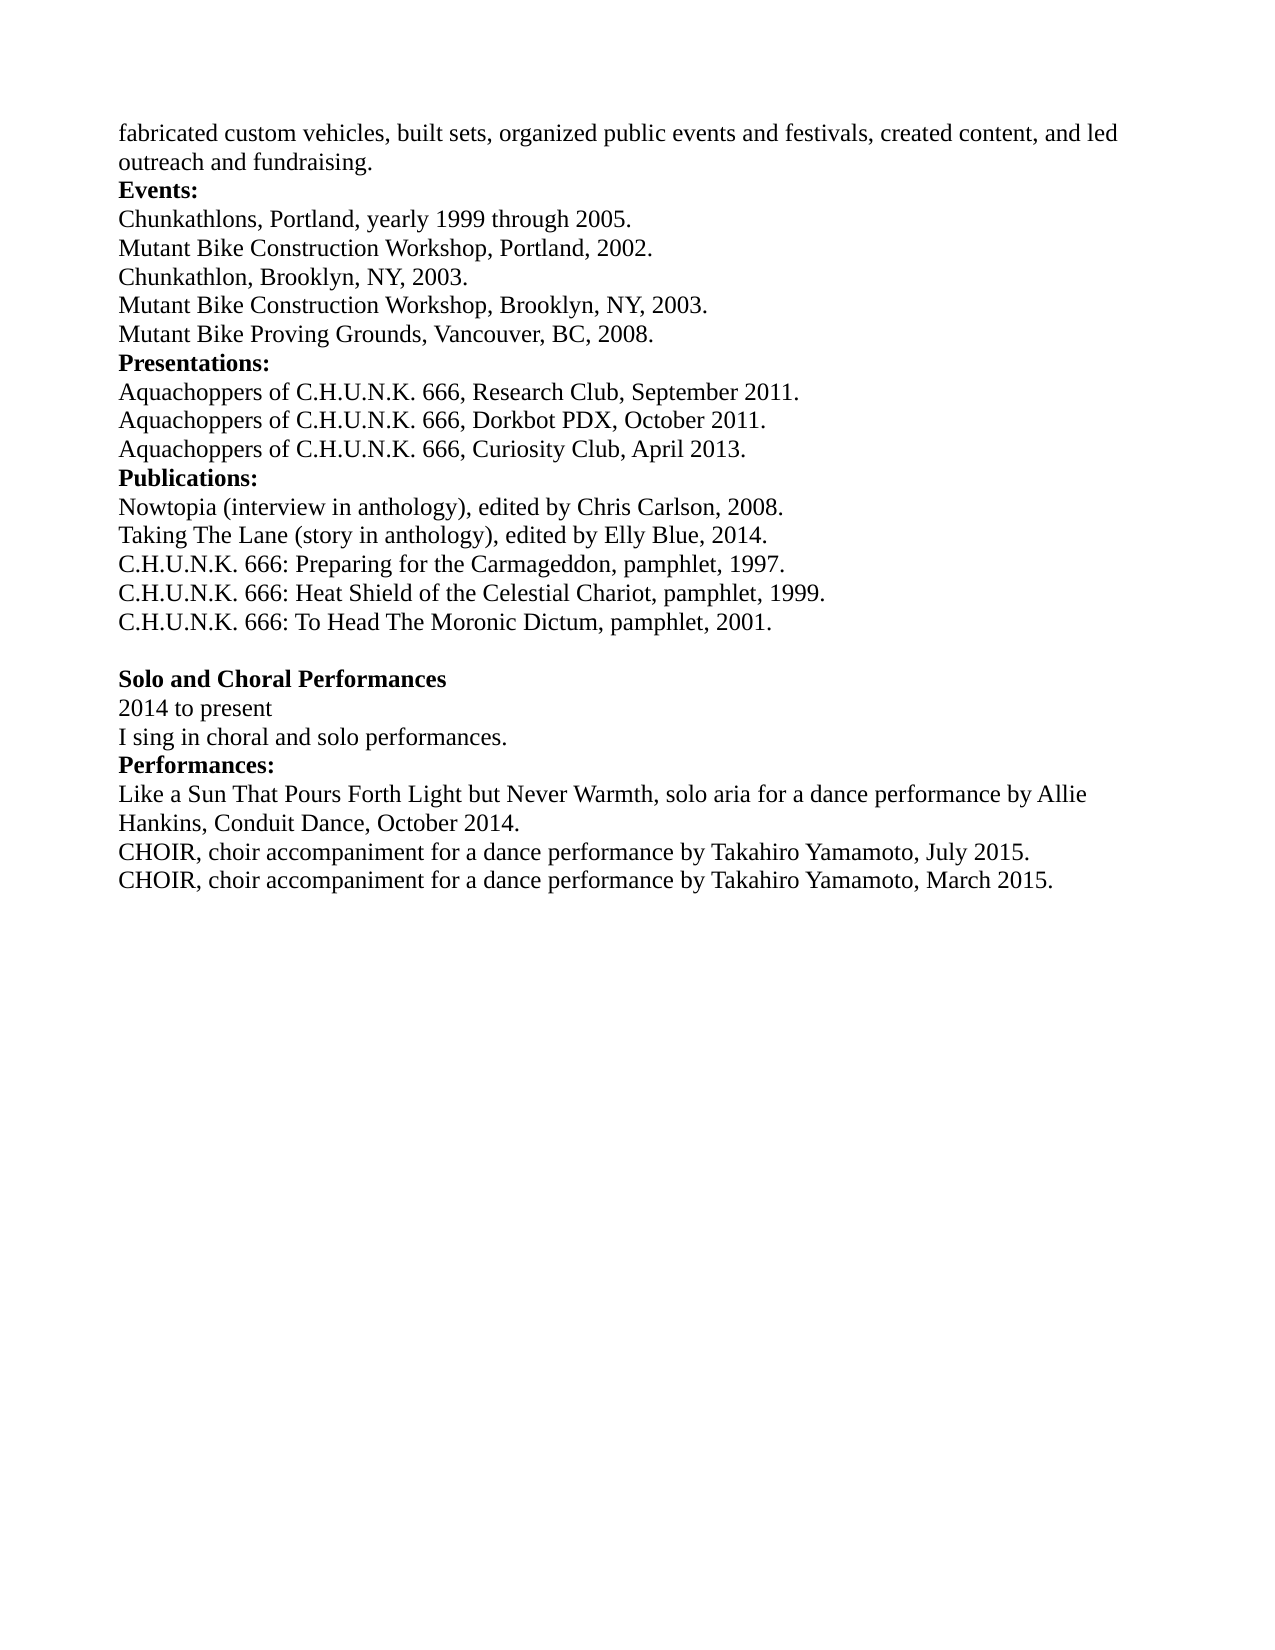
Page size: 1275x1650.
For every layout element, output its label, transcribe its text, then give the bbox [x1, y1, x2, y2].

text fabricated custom vehicles, built sets, organized public events and festivals, created content, and led outreach and fundraising. [118, 118, 1157, 176]
text Aquachoppers of C.H.U.N.K. 666, Curiosity Club, April 2013. [118, 434, 1157, 463]
text Nowtopia (interview in anthology), edited by Chris Carlson, 2008. [118, 492, 1157, 521]
text CHOIR, choir accompaniment for a dance performance by Takahiro Yamamoto, March 2015. [118, 866, 1157, 894]
text Chunkathlon, Brooklyn, NY, 2003. [118, 262, 1157, 291]
text Mutant Bike Construction Workshop, Brooklyn, NY, 2003. [118, 291, 1157, 319]
text Mutant Bike Construction Workshop, Portland, 2002. [118, 233, 1157, 262]
text C.H.U.N.K. 666: Heat Shield of the Celestial Chariot, pamphlet, 1999. [118, 578, 1157, 607]
text 2014 to present [118, 693, 1157, 722]
text C.H.U.N.K. 666: Preparing for the Carmageddon, pamphlet, 1997. [118, 549, 1157, 578]
text Events: [118, 176, 1157, 204]
text Aquachoppers of C.H.U.N.K. 666, Research Club, September 2011. [118, 377, 1157, 406]
text Like a Sun That Pours Forth Light but Never Warmth, solo aria for a dance performance by Allie Hankins, Conduit Dance, October 2014. [118, 779, 1157, 837]
text Mutant Bike Proving Grounds, Vancouver, BC, 2008. [118, 319, 1157, 348]
text C.H.U.N.K. 666: To Head The Moronic Dictum, pamphlet, 2001. [118, 607, 1157, 636]
text Chunkathlons, Portland, yearly 1999 through 2005. [118, 204, 1157, 233]
text CHOIR, choir accompaniment for a dance performance by Takahiro Yamamoto, July 2015. [118, 837, 1157, 866]
text Publications: [118, 463, 1157, 492]
text Aquachoppers of C.H.U.N.K. 666, Dorkbot PDX, October 2011. [118, 406, 1157, 434]
text Solo and Choral Performances [118, 664, 1157, 693]
text Presentations: [118, 348, 1157, 377]
text Taking The Lane (story in anthology), edited by Elly Blue, 2014. [118, 521, 1157, 549]
text I sing in choral and solo performances. [118, 722, 1157, 751]
text Performances: [118, 751, 1157, 779]
